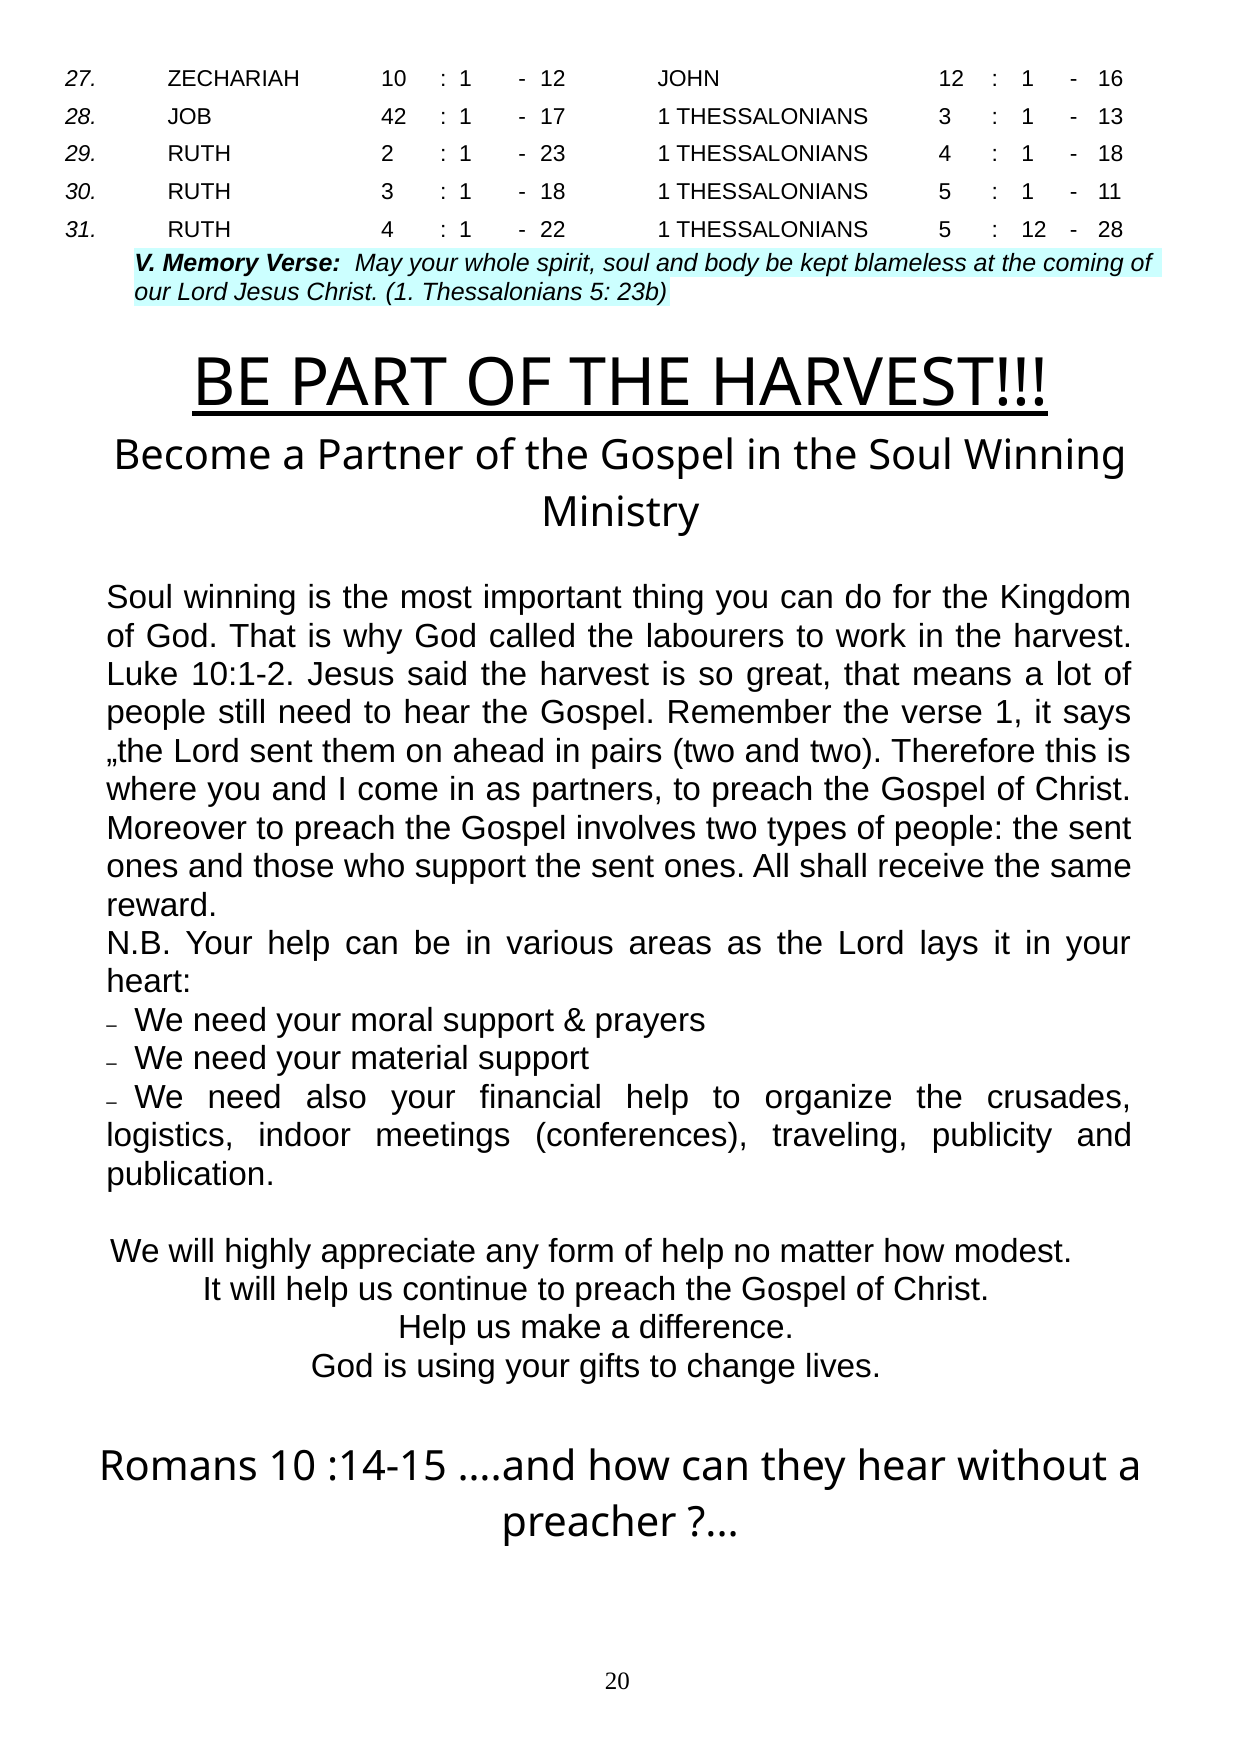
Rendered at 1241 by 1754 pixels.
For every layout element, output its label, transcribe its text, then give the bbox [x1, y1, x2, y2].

table_cell : [434, 135, 453, 172]
text BE PART OF THE HARVEST!!! [59, 334, 1181, 425]
table_cell 1 [453, 210, 512, 248]
table_cell 2 [375, 135, 434, 172]
table_cell 1 THESSALONIANS [651, 97, 932, 135]
table_cell : [986, 59, 1015, 97]
table_cell 3 [933, 97, 986, 135]
table_cell - [1064, 210, 1092, 248]
text N.B. Your help can be in various areas as the Lord lays it in your heart: [106, 923, 1133, 1000]
table_cell RUTH [161, 210, 375, 248]
text It will help us continue to preach the Gospel of Christ. [59, 1269, 1133, 1307]
table_cell 31. [59, 210, 161, 248]
table_cell 30. [59, 173, 161, 210]
table_cell - [1064, 59, 1092, 97]
table_cell 1 [1015, 135, 1064, 172]
table_cell 29. [59, 135, 161, 172]
table_cell 23 [534, 135, 594, 172]
text God is using your gifts to change lives. [59, 1346, 1133, 1384]
table_cell [594, 97, 651, 135]
table_cell 4 [933, 135, 986, 172]
table_cell - [513, 210, 534, 248]
text Become a Partner of the Gospel in the Soul Winning Ministry [59, 425, 1181, 539]
table_cell 1 THESSALONIANS [651, 135, 932, 172]
table_cell 27. [59, 59, 161, 97]
table_cell 1 [453, 97, 512, 135]
table_cell 16 [1092, 59, 1179, 97]
text Soul winning is the most important thing you can do for the Kingdom of God. That is why God called the labourers to work in the harvest. Luke 10:1-2. Jesus said the harvest is so great, that means a lot of people still need to hear the Gospel. Remember the verse 1, it says „the Lord sent them on ahead in pairs (two and two). Therefore this is where you and I come in as partners, to preach the Gospel of Christ. Moreover to preach the Gospel involves two types of people: the sent ones and those who support the sent ones. All shall receive the same reward. [106, 577, 1133, 923]
list We need your moral support & prayers [106, 1000, 1133, 1038]
list We need your material support [106, 1038, 1133, 1077]
table_cell : [434, 59, 453, 97]
table_cell 1 [453, 173, 512, 210]
table_cell : [986, 210, 1015, 248]
list V. Memory Verse: May your whole spirit, soul and body be kept blameless at the coming of our Lord Jesus Christ. (1. Thessalonians 5: 23b) [97, 248, 1181, 306]
table_cell 17 [534, 97, 594, 135]
table_cell - [513, 173, 534, 210]
table_cell 11 [1092, 173, 1179, 210]
text Help us make a difference. [59, 1307, 1133, 1346]
table_cell - [1064, 135, 1092, 172]
table_cell [594, 135, 651, 172]
table_cell : [434, 97, 453, 135]
table_cell - [1064, 97, 1092, 135]
table_cell 18 [534, 173, 594, 210]
table_cell 1 THESSALONIANS [651, 210, 932, 248]
table_cell 28. [59, 97, 161, 135]
table_cell 1 [1015, 59, 1064, 97]
table_cell 13 [1092, 97, 1179, 135]
table_cell : [986, 97, 1015, 135]
table_cell 42 [375, 97, 434, 135]
list We need also your financial help to organize the crusades, logistics, indoor meetings (conferences), traveling, publicity and publication. [106, 1077, 1133, 1192]
table_cell 12 [534, 59, 594, 97]
table_cell 1 [1015, 97, 1064, 135]
table_cell 22 [534, 210, 594, 248]
table_cell [594, 210, 651, 248]
table_cell 1 THESSALONIANS [651, 173, 932, 210]
table_cell [594, 59, 651, 97]
table_cell 1 [453, 135, 512, 172]
table_cell - [513, 59, 534, 97]
table_cell 28 [1092, 210, 1179, 248]
table_cell 1 [453, 59, 512, 97]
text We will highly appreciate any form of help no matter how modest. [59, 1231, 1133, 1269]
table_cell 1 [1015, 173, 1064, 210]
table_cell ZECHARIAH [161, 59, 375, 97]
table_cell - [513, 135, 534, 172]
table_cell RUTH [161, 135, 375, 172]
table_cell - [513, 97, 534, 135]
table_cell : [434, 173, 453, 210]
table_cell 10 [375, 59, 434, 97]
table_cell : [434, 210, 453, 248]
table_cell JOHN [651, 59, 932, 97]
table_cell JOB [161, 97, 375, 135]
table_cell 5 [933, 210, 986, 248]
table_cell : [986, 135, 1015, 172]
table_cell 18 [1092, 135, 1179, 172]
table_cell 4 [375, 210, 434, 248]
text Romans 10 :14-15 ….and how can they hear without a preacher ?... [59, 1435, 1181, 1549]
table_cell 3 [375, 173, 434, 210]
table_cell 12 [933, 59, 986, 97]
table_cell 5 [933, 173, 986, 210]
table_cell : [986, 173, 1015, 210]
table_cell - [1064, 173, 1092, 210]
table_cell RUTH [161, 173, 375, 210]
table_cell 12 [1015, 210, 1064, 248]
table_cell [594, 173, 651, 210]
